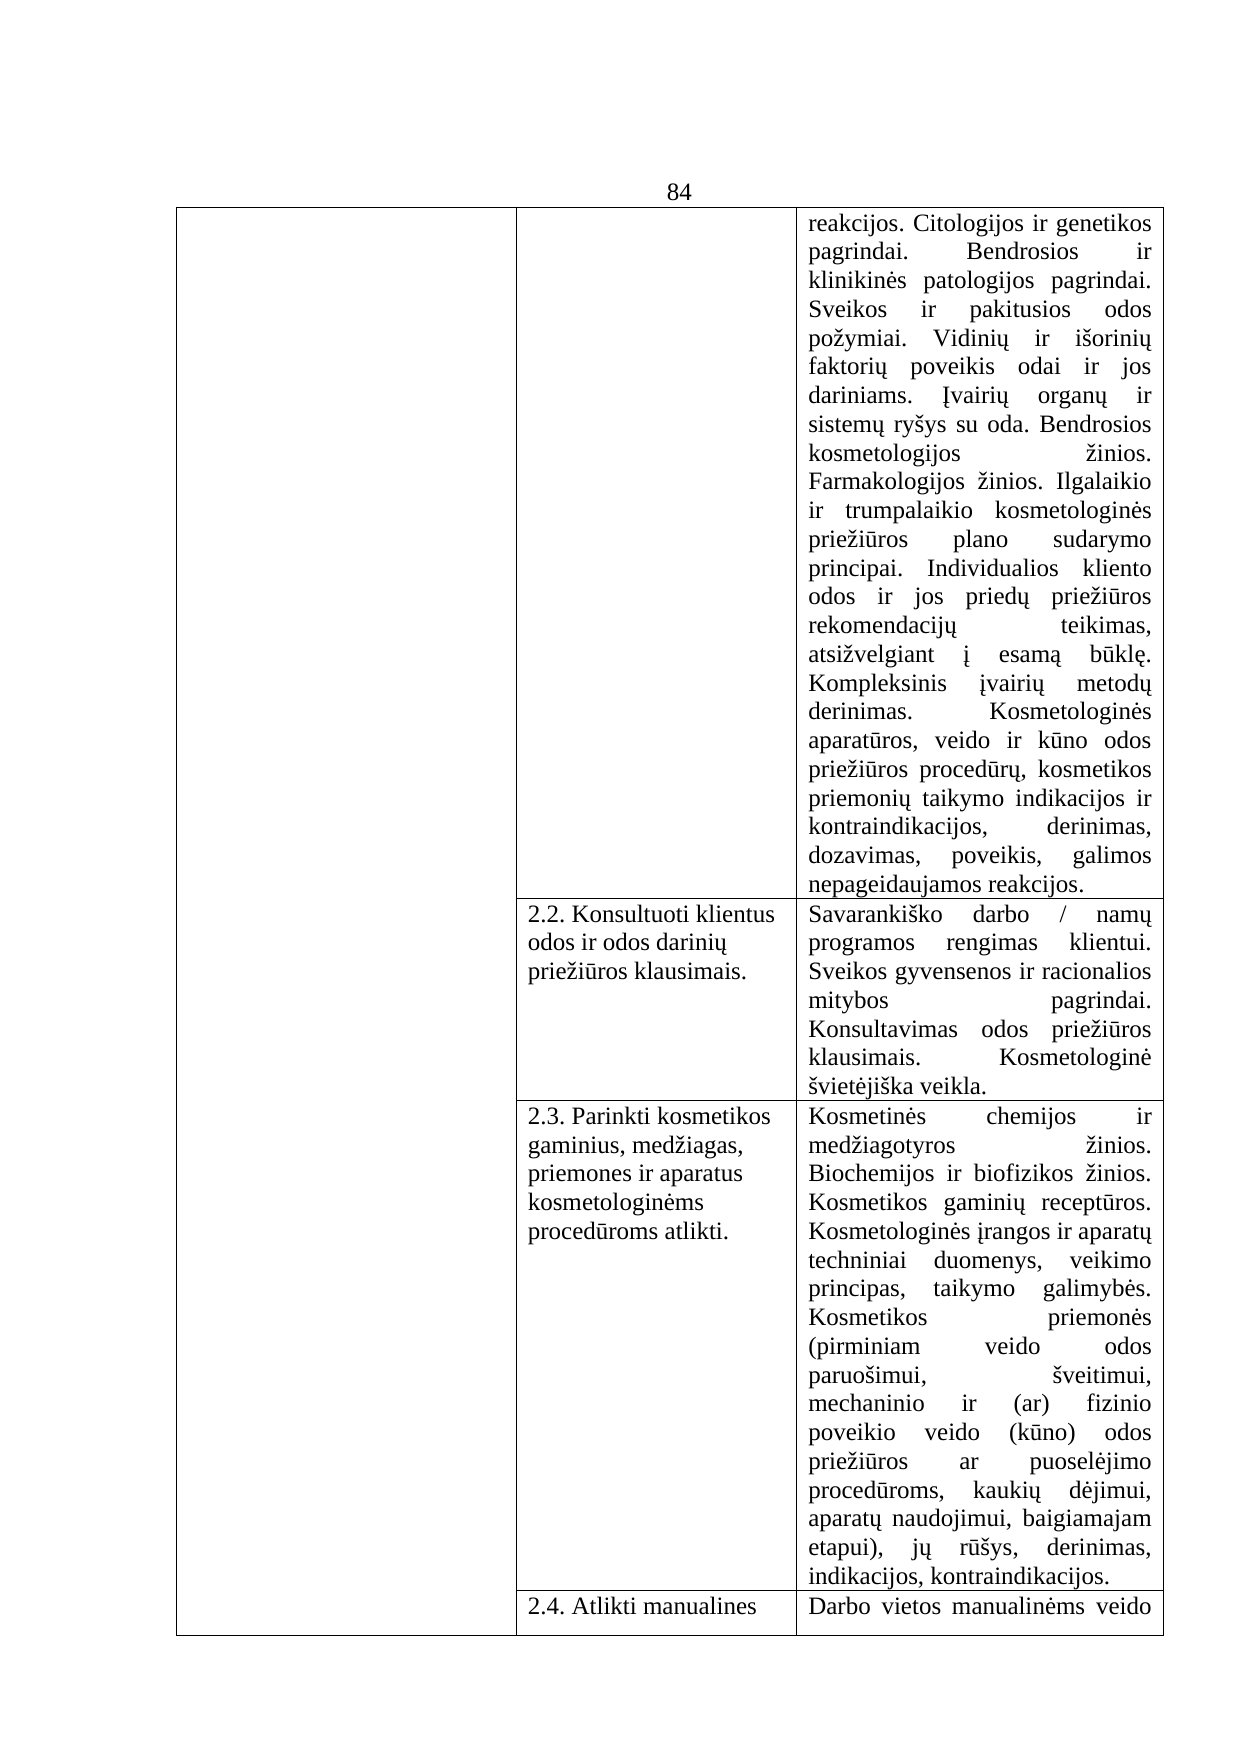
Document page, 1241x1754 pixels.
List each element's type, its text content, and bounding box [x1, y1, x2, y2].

table_cell reakcijos. Citologijos ir genetikos pagrindai. Bendrosios ir klinikinės patologijos pagrindai. Sveikos ir pakitusios odos požymiai. Vidinių ir išorinių faktorių poveikis odai ir jos dariniams. Įvairių organų ir sistemų ryšys su oda. Bendrosios kosmetologijos žinios. Farmakologijos žinios. Ilgalaikio ir trumpalaikio kosmetologinės priežiūros plano sudarymo principai. Individualios kliento odos ir jos priedų priežiūros rekomendacijų teikimas, atsižvelgiant į esamą būklę. Kompleksinis įvairių metodų derinimas. Kosmetologinės aparatūros, veido ir kūno odos priežiūros procedūrų, kosmetikos priemonių taikymo indikacijos ir kontraindikacijos, derinimas, dozavimas, poveikis, galimos nepageidaujamos reakcijos. [797, 208, 1163, 898]
table_cell Savarankiško darbo / namų programos rengimas klientui. Sveikos gyvensenos ir racionalios mitybos pagrindai. Konsultavimas odos priežiūros klausimais. Kosmetologinė švietėjiška veikla. [797, 899, 1163, 1100]
table_cell [177, 208, 516, 1635]
table_cell Darbo vietos manualinėms veido [797, 1591, 1163, 1635]
table_cell 2.2. Konsultuoti klientus odos ir odos darinių priežiūros klausimais. [517, 899, 796, 1100]
table_cell [517, 208, 796, 898]
table_cell 2.4. Atlikti manualines [517, 1591, 796, 1635]
table_cell Kosmetinės chemijos ir medžiagotyros žinios. Biochemijos ir biofizikos žinios. Kosmetikos gaminių receptūros. Kosmetologinės įrangos ir aparatų techniniai duomenys, veikimo principas, taikymo galimybės. Kosmetikos priemonės (pirminiam veido odos paruošimui, šveitimui, mechaninio ir (ar) fizinio poveikio veido (kūno) odos priežiūros ar puoselėjimo procedūroms, kaukių dėjimui, aparatų naudojimui, baigiamajam etapui), jų rūšys, derinimas, indikacijos, kontraindikacijos. [797, 1101, 1163, 1590]
table_cell 2.3. Parinkti kosmetikos gaminius, medžiagas, priemones ir aparatus kosmetologinėms procedūroms atlikti. [517, 1101, 796, 1590]
